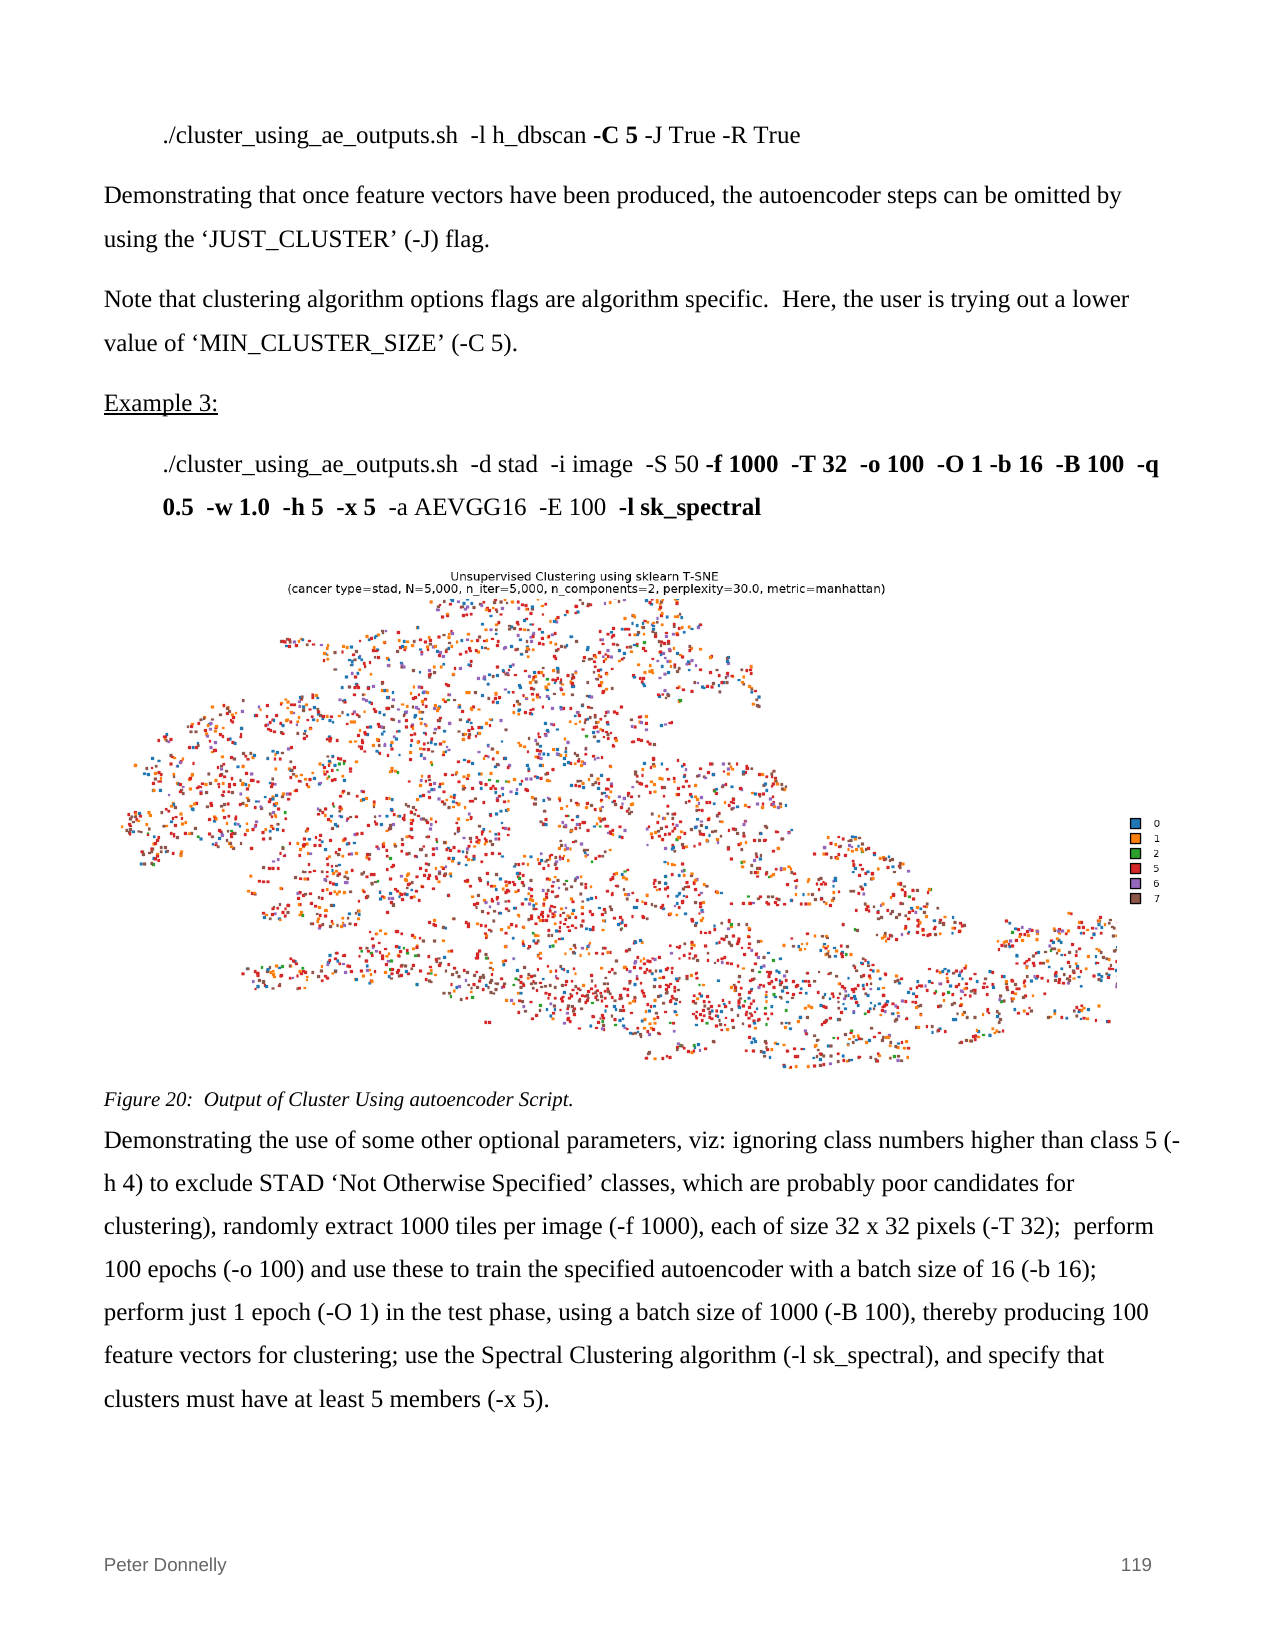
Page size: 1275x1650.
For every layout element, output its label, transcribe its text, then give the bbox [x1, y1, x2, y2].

text Figure 20: Output of Cluster Using autoencoder Script. [103, 1087, 1181, 1111]
picture [103, 557, 1182, 1087]
text [103, 544, 1181, 557]
text Demonstrating that once feature vectors have been produced, the autoencoder steps can be omitted by using the ‘JUST_CLUSTER’ (-J) flag. [103, 181, 1181, 252]
text Demonstrating the use of some other optional parameters, viz: ignoring class numbers higher than class 5 (-h 4) to exclude STAD ‘Not Otherwise Specified’ classes, which are probably poor candidates for clustering), randomly extract 1000 tiles per image (-f 1000), each of size 32 x 32 pixels (-T 32); perform 100 epochs (-o 100) and use these to train the specified autoencoder with a batch size of 16 (-b 16); perform just 1 epoch (-O 1) in the test phase, using a batch size of 1000 (-B 100), thereby producing 100 feature vectors for clustering; use the Spectral Clustering algorithm (-l sk_spectral), and specify that clusters must have at least 5 members (-x 5). [103, 1111, 1181, 1412]
text Example 3: [103, 388, 1181, 417]
text ./cluster_using_ae_outputs.sh -l h_dbscan -C 5 -J True -R True [162, 120, 1181, 148]
text Note that clustering algorithm options flags are algorithm specific. Here, the user is trying out a lower value of ‘MIN_CLUSTER_SIZE’ (-C 5). [103, 284, 1181, 356]
text ./cluster_using_ae_outputs.sh -d stad -i image -S 50 -f 1000 -T 32 -o 100 -O 1 -b 16 -B 100 -q 0.5 -w 1.0 -h 5 -x 5 -a AEVGG16 -E 100 -l sk_spectral [162, 449, 1181, 521]
